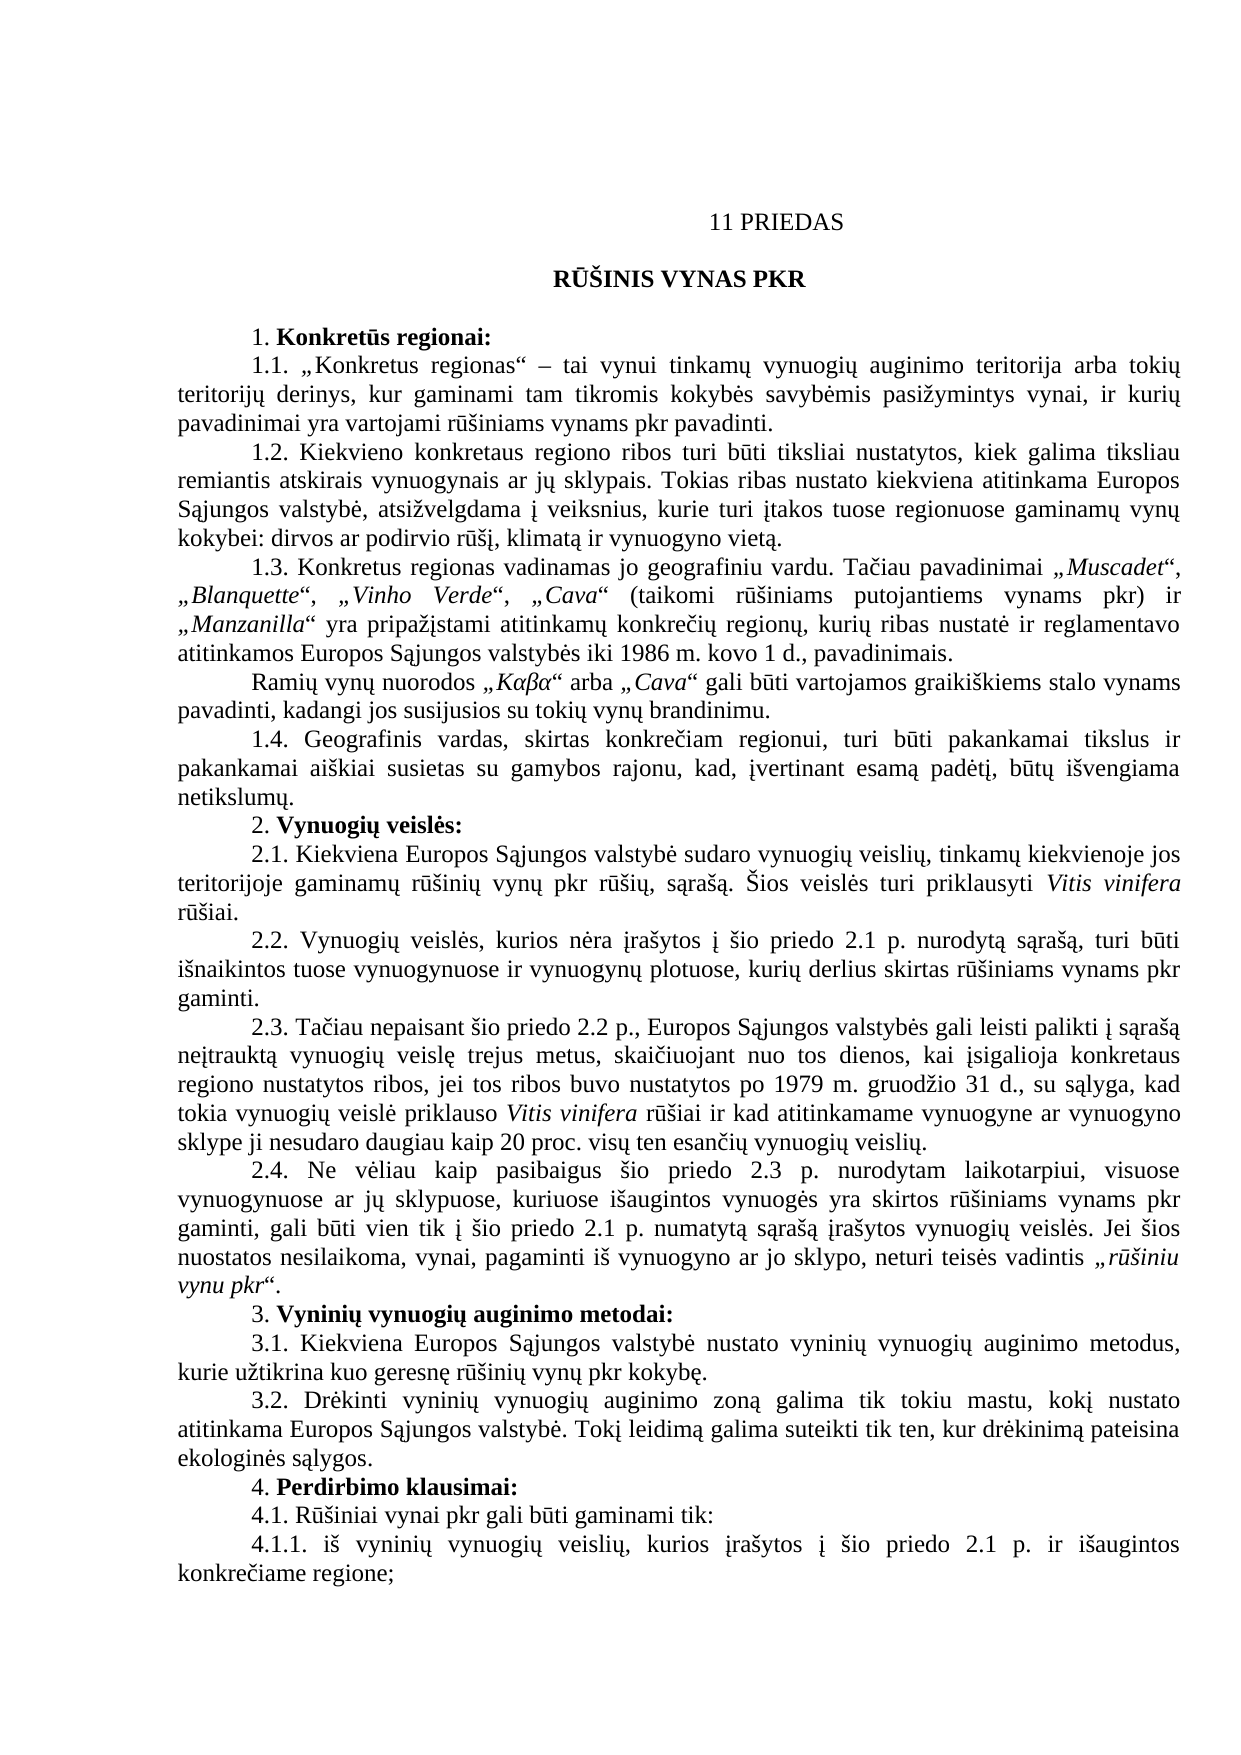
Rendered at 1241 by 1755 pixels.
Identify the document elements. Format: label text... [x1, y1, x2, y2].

text 2.3. Tačiau nepaisant šio priedo 2.2 p., Europos Sąjungos valstybės gali leisti palikti į sąrašą neįtrauktą vynuogių veislę trejus metus, skaičiuojant nuo tos dienos, kai įsigalioja konkretaus regiono nustatytos ribos, jei tos ribos buvo nustatytos po 1979 m. gruodžio 31 d., su sąlyga, kad tokia vynuogių veislė priklauso Vitis vinifera rūšiai ir kad atitinkamame vynuogyne ar vynuogyno sklype ji nesudaro daugiau kaip 20 proc. visų ten esančių vynuogių veislių. [177, 1012, 1181, 1155]
text 1.1. „Konkretus regionas“ – tai vynui tinkamų vynuogių auginimo teritorija arba tokių teritorijų derinys, kur gaminami tam tikromis kokybės savybėmis pasižymintys vynai, ir kurių pavadinimai yra vartojami rūšiniams vynams pkr pavadinti. [177, 350, 1181, 437]
text 3.2. Drėkinti vyninių vynuogių auginimo zoną galima tik tokiu mastu, kokį nustato atitinkama Europos Sąjungos valstybė. Tokį leidimą galima suteikti tik ten, kur drėkinimą pateisina ekologinės sąlygos. [177, 1385, 1181, 1472]
text Ramių vynų nuorodos „Καβα“ arba „Cava“ gali būti vartojamos graikiškiems stalo vynams pavadinti, kadangi jos susijusios su tokių vynų brandinimu. [177, 667, 1181, 724]
text 11 PRIEDAS [177, 207, 1181, 235]
text 2. Vynuogių veislės: [177, 810, 1181, 839]
text 2.2. Vynuogių veislės, kurios nėra įrašytos į šio priedo 2.1 p. nurodytą sąrašą, turi būti išnaikintos tuose vynuogynuose ir vynuogynų plotuose, kurių derlius skirtas rūšiniams vynams pkr gaminti. [177, 925, 1181, 1012]
text 3. Vyninių vynuogių auginimo metodai: [177, 1299, 1181, 1328]
text RŪŠINIS VYNAS PKR [177, 264, 1181, 293]
text 4. Perdirbimo klausimai: [177, 1472, 1181, 1500]
text 2.1. Kiekviena Europos Sąjungos valstybė sudaro vynuogių veislių, tinkamų kiekvienoje jos teritorijoje gaminamų rūšinių vynų pkr rūšių, sąrašą. Šios veislės turi priklausyti Vitis vinifera rūšiai. [177, 839, 1181, 925]
text 4.1.1. iš vyninių vynuogių veislių, kurios įrašytos į šio priedo 2.1 p. ir išaugintos konkrečiame regione; [177, 1529, 1181, 1587]
text 1.2. Kiekvieno konkretaus regiono ribos turi būti tiksliai nustatytos, kiek galima tiksliau remiantis atskirais vynuogynais ar jų sklypais. Tokias ribas nustato kiekviena atitinkama Europos Sąjungos valstybė, atsižvelgdama į veiksnius, kurie turi įtakos tuose regionuose gaminamų vynų kokybei: dirvos ar podirvio rūšį, klimatą ir vynuogyno vietą. [177, 437, 1181, 552]
text 1.3. Konkretus regionas vadinamas jo geografiniu vardu. Tačiau pavadinimai „Muscadet“, „Blanquette“, „Vinho Verde“, „Cava“ (taikomi rūšiniams putojantiems vynams pkr) ir „Manzanilla“ yra pripažįstami atitinkamų konkrečių regionų, kurių ribas nustatė ir reglamentavo atitinkamos Europos Sąjungos valstybės iki 1986 m. kovo 1 d., pavadinimais. [177, 552, 1181, 667]
text 1. Konkretūs regionai: [177, 322, 1181, 350]
text 3.1. Kiekviena Europos Sąjungos valstybė nustato vyninių vynuogių auginimo metodus, kurie užtikrina kuo geresnę rūšinių vynų pkr kokybę. [177, 1328, 1181, 1385]
text 1.4. Geografinis vardas, skirtas konkrečiam regionui, turi būti pakankamai tikslus ir pakankamai aiškiai susietas su gamybos rajonu, kad, įvertinant esamą padėtį, būtų išvengiama netikslumų. [177, 724, 1181, 810]
text 4.1. Rūšiniai vynai pkr gali būti gaminami tik: [177, 1500, 1181, 1529]
text 2.4. Ne vėliau kaip pasibaigus šio priedo 2.3 p. nurodytam laikotarpiui, visuose vynuogynuose ar jų sklypuose, kuriuose išaugintos vynuogės yra skirtos rūšiniams vynams pkr gaminti, gali būti vien tik į šio priedo 2.1 p. numatytą sąrašą įrašytos vynuogių veislės. Jei šios nuostatos nesilaikoma, vynai, pagaminti iš vynuogyno ar jo sklypo, neturi teisės vadintis „rūšiniu vynu pkr“. [177, 1155, 1181, 1299]
